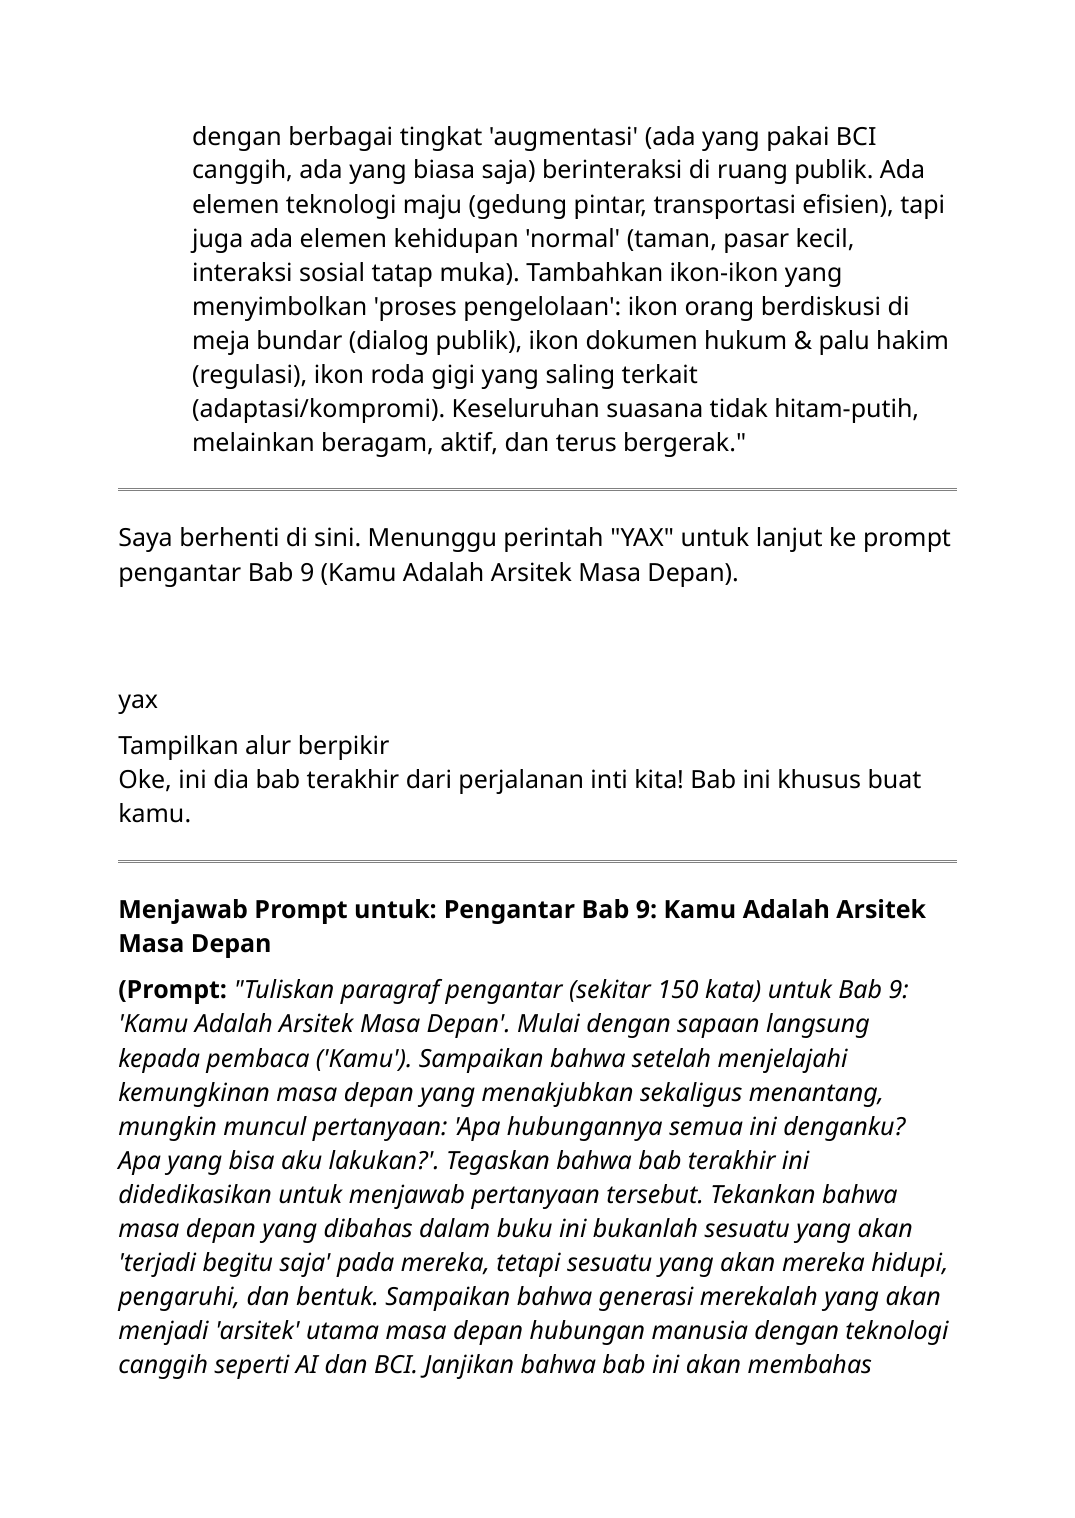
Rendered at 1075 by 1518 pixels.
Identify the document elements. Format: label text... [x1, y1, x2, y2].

text Oke, ini dia bab terakhir dari perjalanan inti kita! Bab ini khusus buat kamu. [118, 762, 957, 830]
text yax [118, 681, 957, 715]
text (Prompt: "Tuliskan paragraf pengantar (sekitar 150 kata) untuk Bab 9: 'Kamu Adalah Arsitek Masa Depan'. Mulai dengan sapaan langsung kepada pembaca ('Kamu'). Sampaikan bahwa setelah menjelajahi kemungkinan masa depan yang menakjubkan sekaligus menantang, mungkin muncul pertanyaan: 'Apa hubungannya semua ini denganku? Apa yang bisa aku lakukan?'. Tegaskan bahwa bab terakhir ini didedikasikan untuk menjawab pertanyaan tersebut. Tekankan bahwa masa depan yang dibahas dalam buku ini bukanlah sesuatu yang akan 'terjadi begitu saja' pada mereka, tetapi sesuatu yang akan mereka hidupi, pengaruhi, dan bentuk. Sampaikan bahwa generasi merekalah yang akan menjadi 'arsitek' utama masa depan hubungan manusia dengan teknologi canggih seperti AI dan BCI. Janjikan bahwa bab ini akan membahas [118, 972, 957, 1381]
text Saya berhenti di sini. Menunggu perintah "YAX" untuk lanjut ke prompt pengantar Bab 9 (Kamu Adalah Arsitek Masa Depan). [118, 520, 957, 588]
list dengan berbagai tingkat 'augmentasi' (ada yang pakai BCI canggih, ada yang biasa saja) berinteraksi di ruang publik. Ada elemen teknologi maju (gedung pintar, transportasi efisien), tapi juga ada elemen kehidupan 'normal' (taman, pasar kecil, interaksi sosial tatap muka). Tambahkan ikon-ikon yang menyimbolkan 'proses pengelolaan': ikon orang berdiskusi di meja bundar (dialog publik), ikon dokumen hukum & palu hakim (regulasi), ikon roda gigi yang saling terkait (adaptasi/kompromi). Keseluruhan suasana tidak hitam-putih, melainkan beragam, aktif, dan terus bergerak." [162, 118, 957, 459]
text Tampilkan alur berpikir [118, 728, 957, 762]
text Menjawab Prompt untuk: Pengantar Bab 9: Kamu Adalah Arsitek Masa Depan [118, 891, 957, 959]
